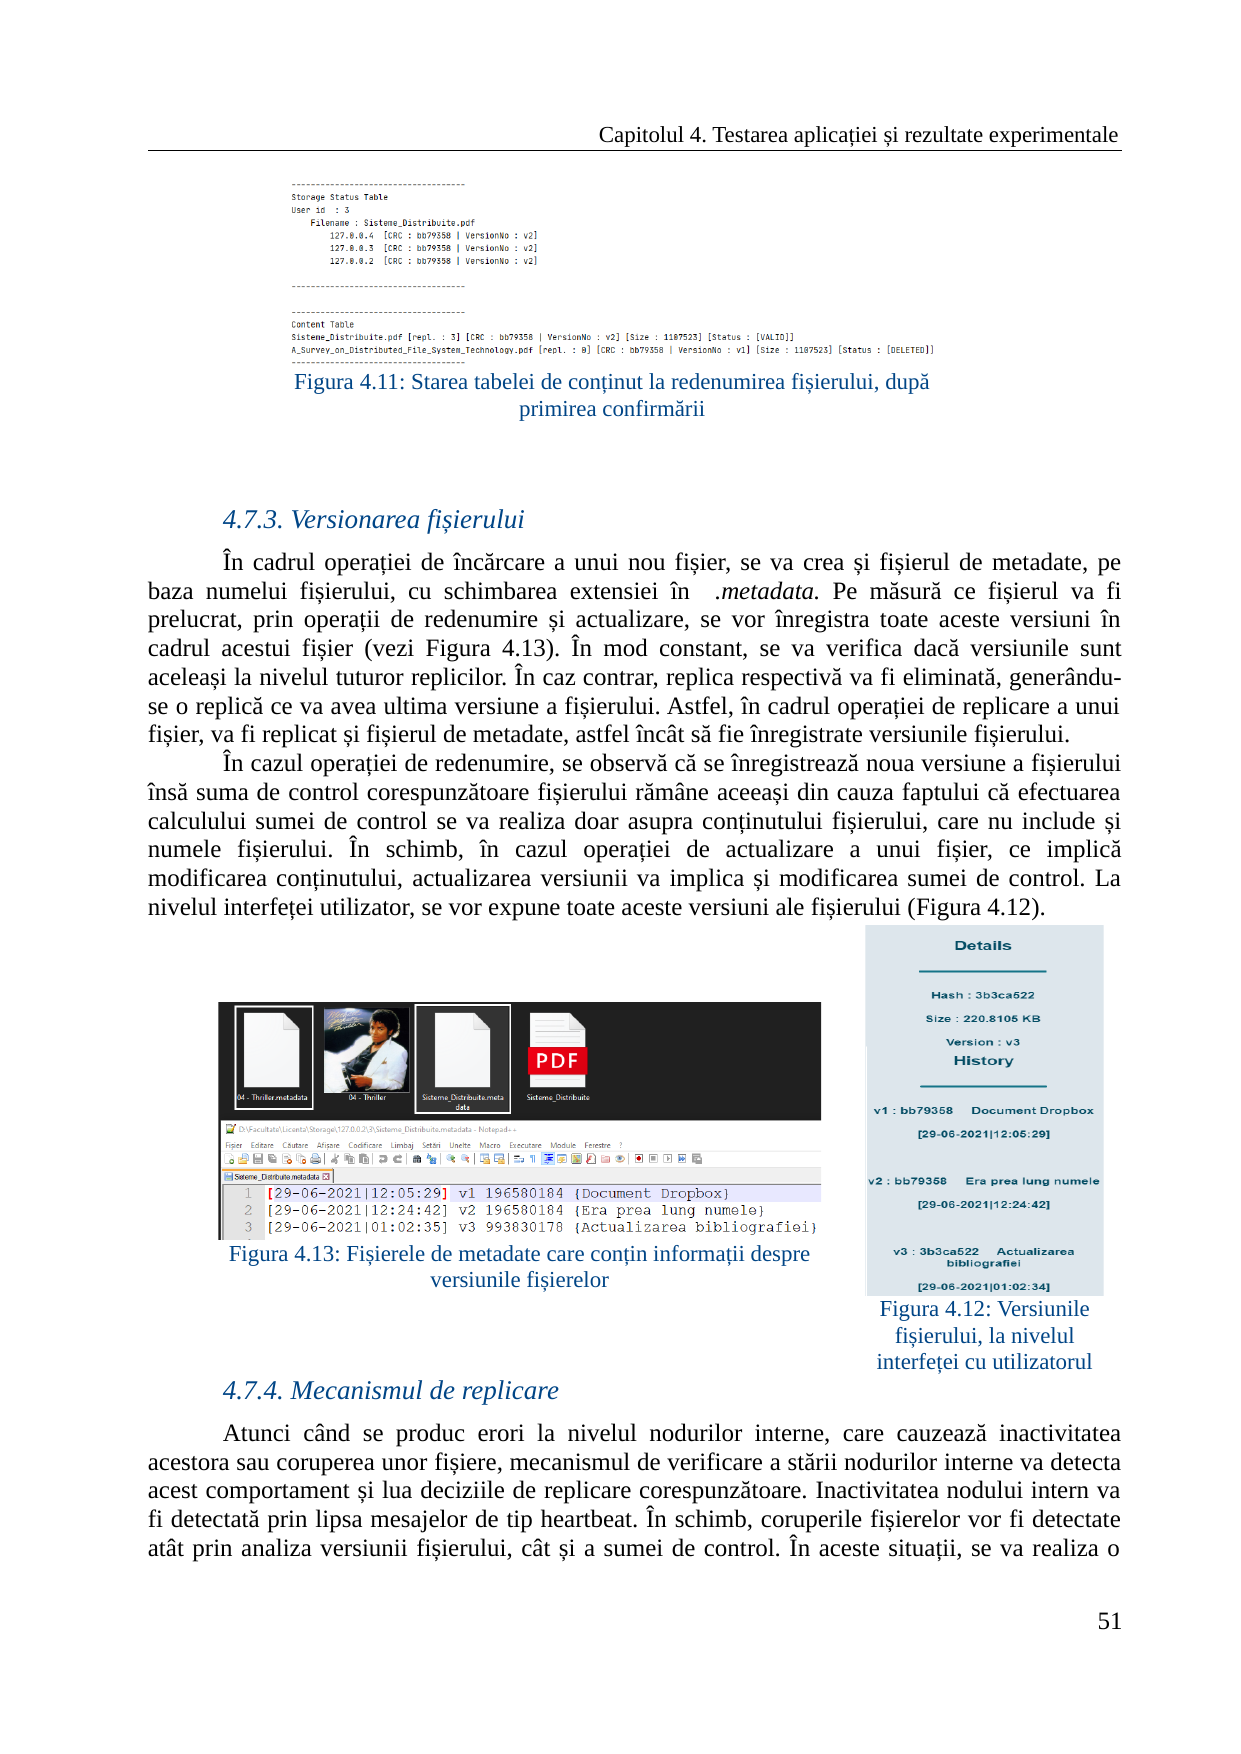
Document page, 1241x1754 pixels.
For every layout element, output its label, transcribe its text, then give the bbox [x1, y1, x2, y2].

text Figura 4.12: Versiunile fișierului, la nivelul interfeței cu utilizatorul [865, 1296, 1104, 1374]
text Figura 4.13: Fișierele de metadate care conțin informații despre versiunile fișierelor [218, 1240, 821, 1293]
text În cadrul operației de încărcare a unui nou fișier, se va crea și fișierul de metadate, pe baza numelui fișierului, cu schimbarea extensiei în .metadata. Pe măsură ce fișierul va fi prelucrat, prin operații de redenumire și actualizare, se vor înregistra toate aceste versiuni în cadrul acestui fișier (vezi Figura 4.13). În mod constant, se va verifica dacă versiunile sunt aceleași la nivelul tuturor replicilor. În caz contrar, replica respectivă va fi eliminată, generându-se o replică ce va avea ultima versiune a fișierului. Astfel, în cadrul operației de replicare a unui fișier, va fi replicat și fișierul de metadate, astfel încât să fie înregistrate versiunile fișierului. [148, 547, 1122, 748]
subtitle Versionarea fișierului [223, 503, 1122, 534]
text Figura 4.11: Starea tabelei de conținut la redenumirea fișierului, după primirea confirmării [286, 369, 938, 421]
text Atunci când se produc erori la nivelul nodurilor interne, care cauzează inactivitatea acestora sau coruperea unor fișiere, mecanismul de verificare a stării nodurilor interne va detecta acest comportament și lua deciziile de replicare corespunzătoare. Inactivitatea nodului intern va fi detectată prin lipsa mesajelor de tip heartbeat. În schimb, coruperile fișierelor vor fi detectate atât prin analiza versiunii fișierului, cât și a sumei de control. În aceste situații, se va realiza o [148, 1418, 1122, 1562]
picture [218, 1002, 822, 1240]
subtitle Mecanismul de replicare [218, 1296, 1122, 1406]
picture [865, 925, 1104, 1296]
picture [285, 180, 939, 369]
text În cazul operației de redenumire, se observă că se înregistrează noua versiune a fișierului însă suma de control corespunzătoare fișierului rămâne aceeași din cauza faptului că efectuarea calculului sumei de control se va realiza doar asupra conținutului fișierului, care nu include și numele fișierului. În schimb, în cazul operației de actualizare a unui fișier, ce implică modificarea conținutului, actualizarea versiunii va implica și modificarea sumei de control. La nivelul interfeței utilizator, se vor expune toate aceste versiuni ale fișierului (Figura 4.12). [148, 748, 1122, 921]
